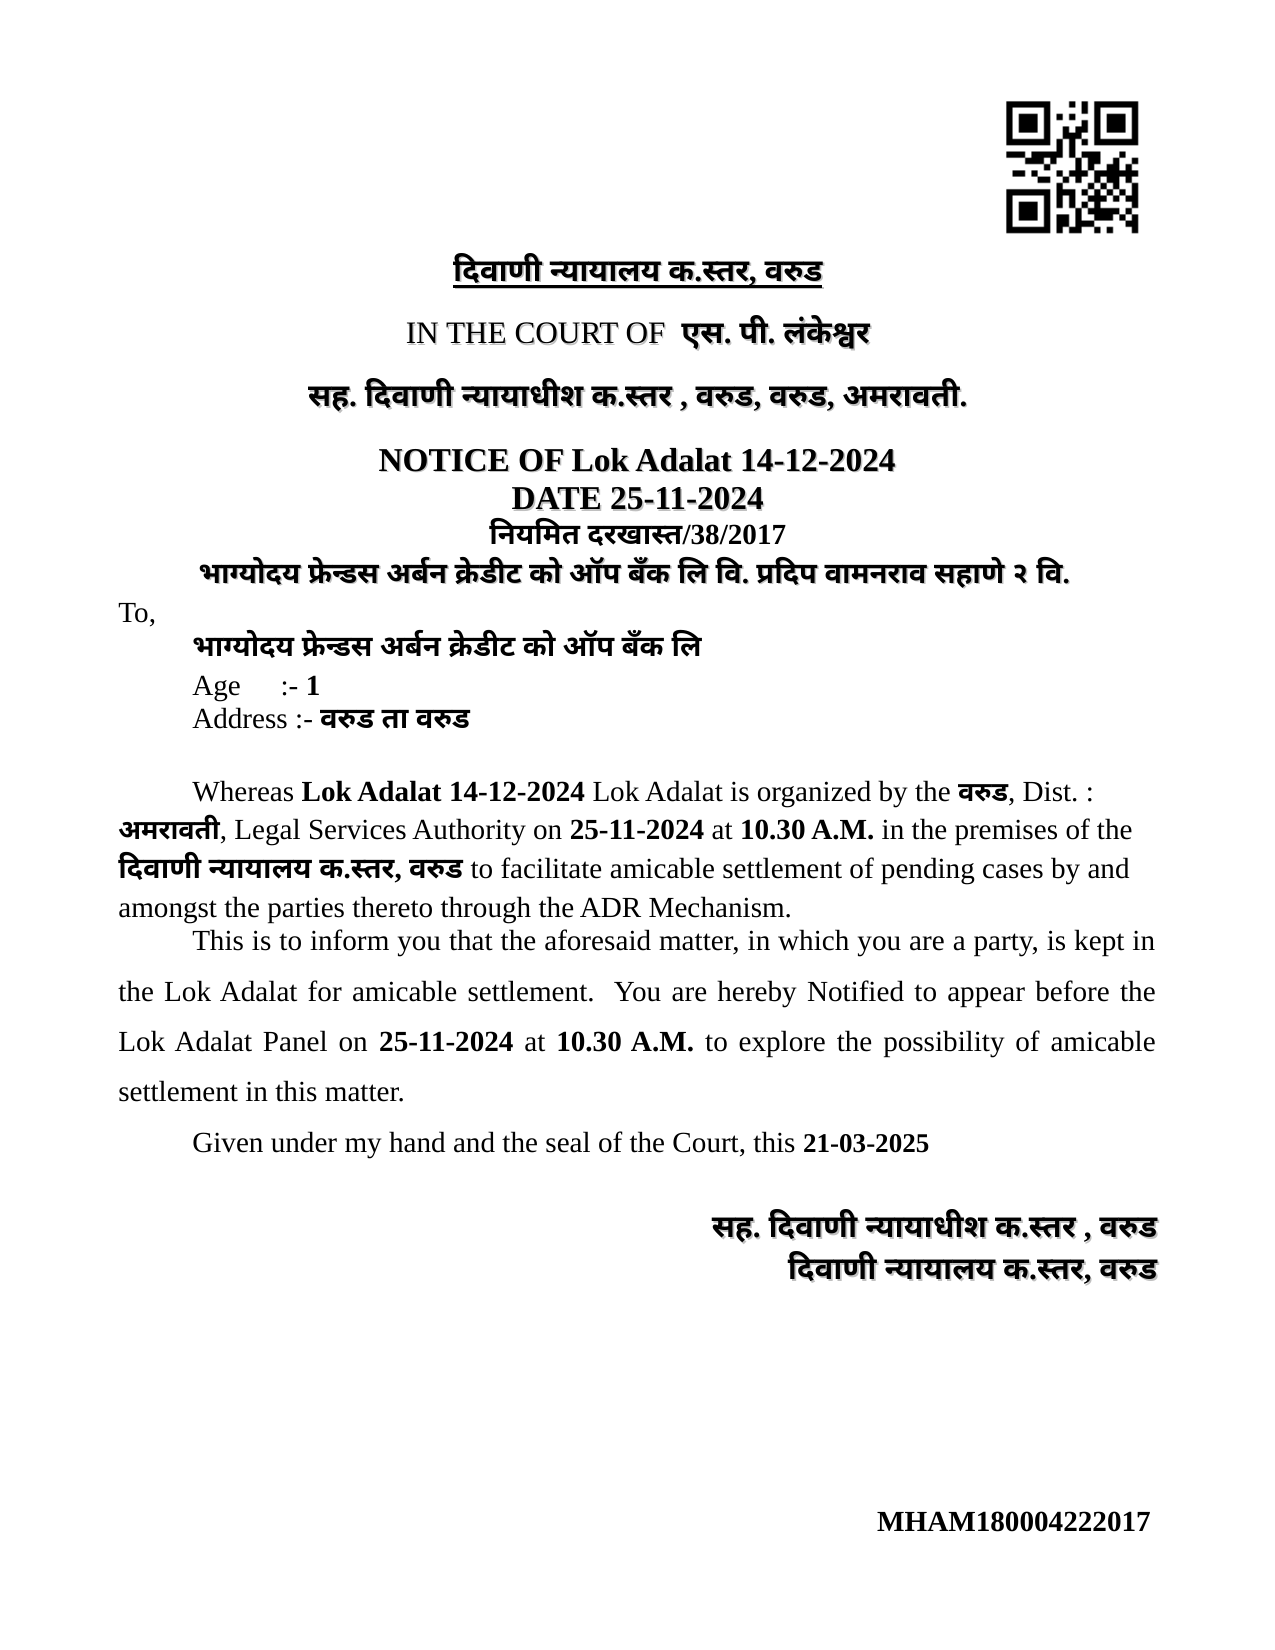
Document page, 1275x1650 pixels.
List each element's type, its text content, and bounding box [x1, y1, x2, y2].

text दिवाणी न्यायालय क.स्तर, वरुड [118, 252, 1157, 294]
text IN THE COURT OF एस. पी. लंकेश्वर [118, 314, 1157, 356]
text नियमित दरखास्त/38/2017 [118, 517, 1157, 556]
text To, [118, 595, 1157, 629]
table_cell [864, 85, 1156, 252]
text This is to inform you that the aforesaid matter, in which you are a party, is kept in the Lok Adalat for amicable settlement. You are hereby Notified to appear before the Lok Adalat Panel on 25-11-2024 at 10.30 A.M. to explore the possibility of amicable settlement in this matter. [118, 923, 1157, 1108]
text सह. दिवाणी न्यायाधीश क.स्तर , वरुड [118, 1209, 1157, 1251]
text Age :- 1 [118, 668, 1157, 701]
text Address :- वरुड ता वरुड [118, 701, 1157, 741]
text भाग्योदय फ्रेन्डस अर्बन क्रेडीट को ऑप बॅंक लि वि. प्रदिप वामनराव सहाणे २ वि. [118, 556, 1157, 595]
picture [994, 89, 1151, 246]
table_header MHAM180004222017 [864, 1499, 1156, 1543]
text भाग्योदय फ्रेन्डस अर्बन क्रेडीट को ऑप बॅंक लि [118, 629, 1157, 668]
text NOTICE OF Lok Adalat 14-12-2024 [118, 440, 1157, 478]
text DATE 25-11-2024 [118, 478, 1157, 517]
text दिवाणी न्यायालय क.स्तर, वरुड [118, 1251, 1157, 1292]
text सह. दिवाणी न्यायाधीश क.स्तर , वरुड, वरुड, अमरावती. [118, 377, 1157, 419]
text Given under my hand and the seal of the Court, this 21-03-2025 [118, 1125, 1157, 1158]
text Whereas Lok Adalat 14-12-2024 Lok Adalat is organized by the वरुड, Dist. : अमरावती, Legal Services Authority on 25-11-2024 at 10.30 A.M. in the premises of the दिवाणी न्यायालय क.स्तर, वरुड to facilitate amicable settlement of pending cases by and amongst the parties thereto through the ADR Mechanism. [118, 774, 1157, 923]
